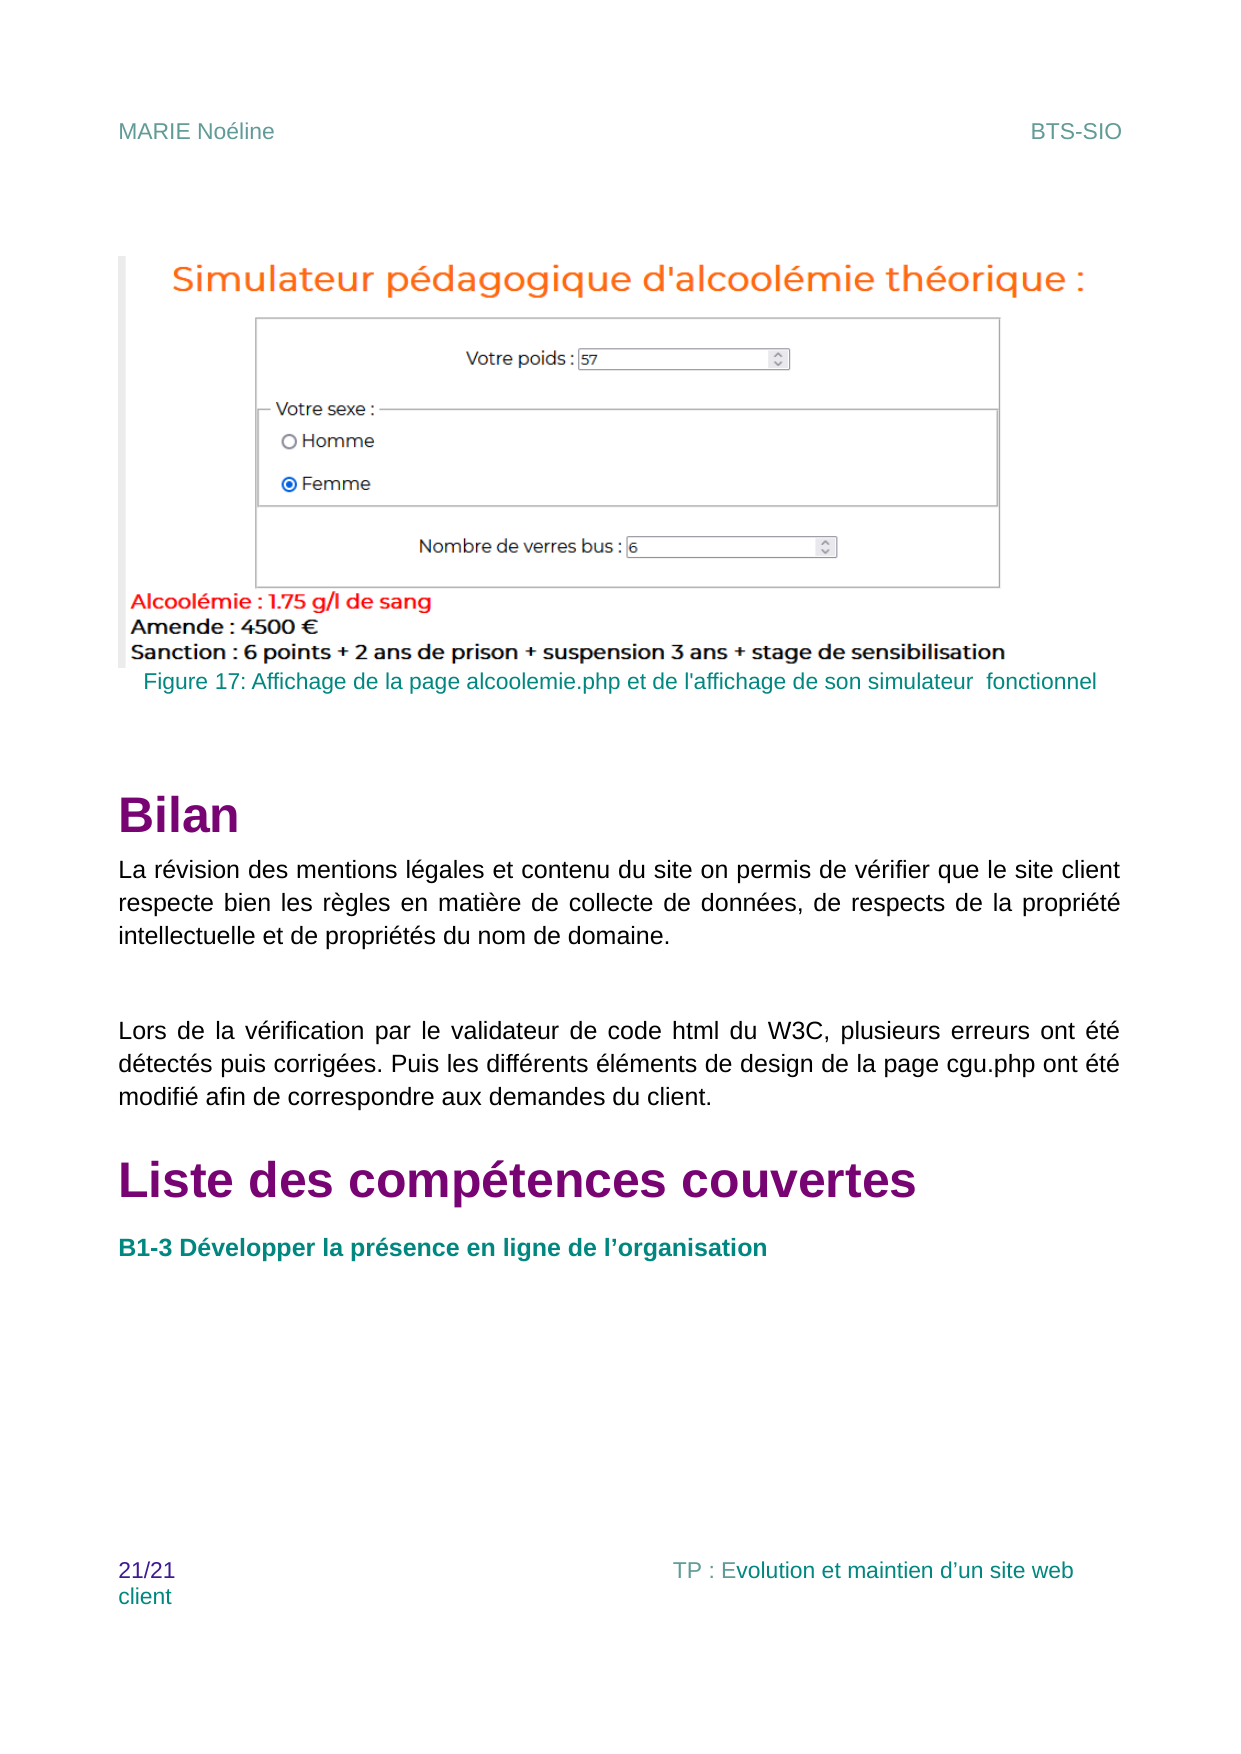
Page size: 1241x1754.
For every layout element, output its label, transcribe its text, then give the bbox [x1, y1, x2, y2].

subtitle B1-3 Développer la présence en ligne de l’organisation [118, 1233, 1122, 1262]
picture [118, 256, 1123, 668]
text La révision des mentions légales et contenu du site on permis de vérifier que le site client respecte bien les règles en matière de collecte de données, de respects de la propriété intellectuelle et de propriétés du nom de domaine. [118, 855, 1122, 950]
text Figure 17: Affichage de la page alcoolemie.php et de l'affichage de son simulateur fonctionnel [118, 668, 1122, 694]
text Lors de la vérification par le validateur de code html du W3C, plusieurs erreurs ont été détectés puis corrigées. Puis les différents éléments de design de la page cgu.php ont été modifié afin de correspondre aux demandes du client. [118, 1016, 1122, 1111]
subtitle Bilan [118, 785, 1122, 842]
subtitle Liste des compétences couvertes [118, 1151, 1122, 1208]
